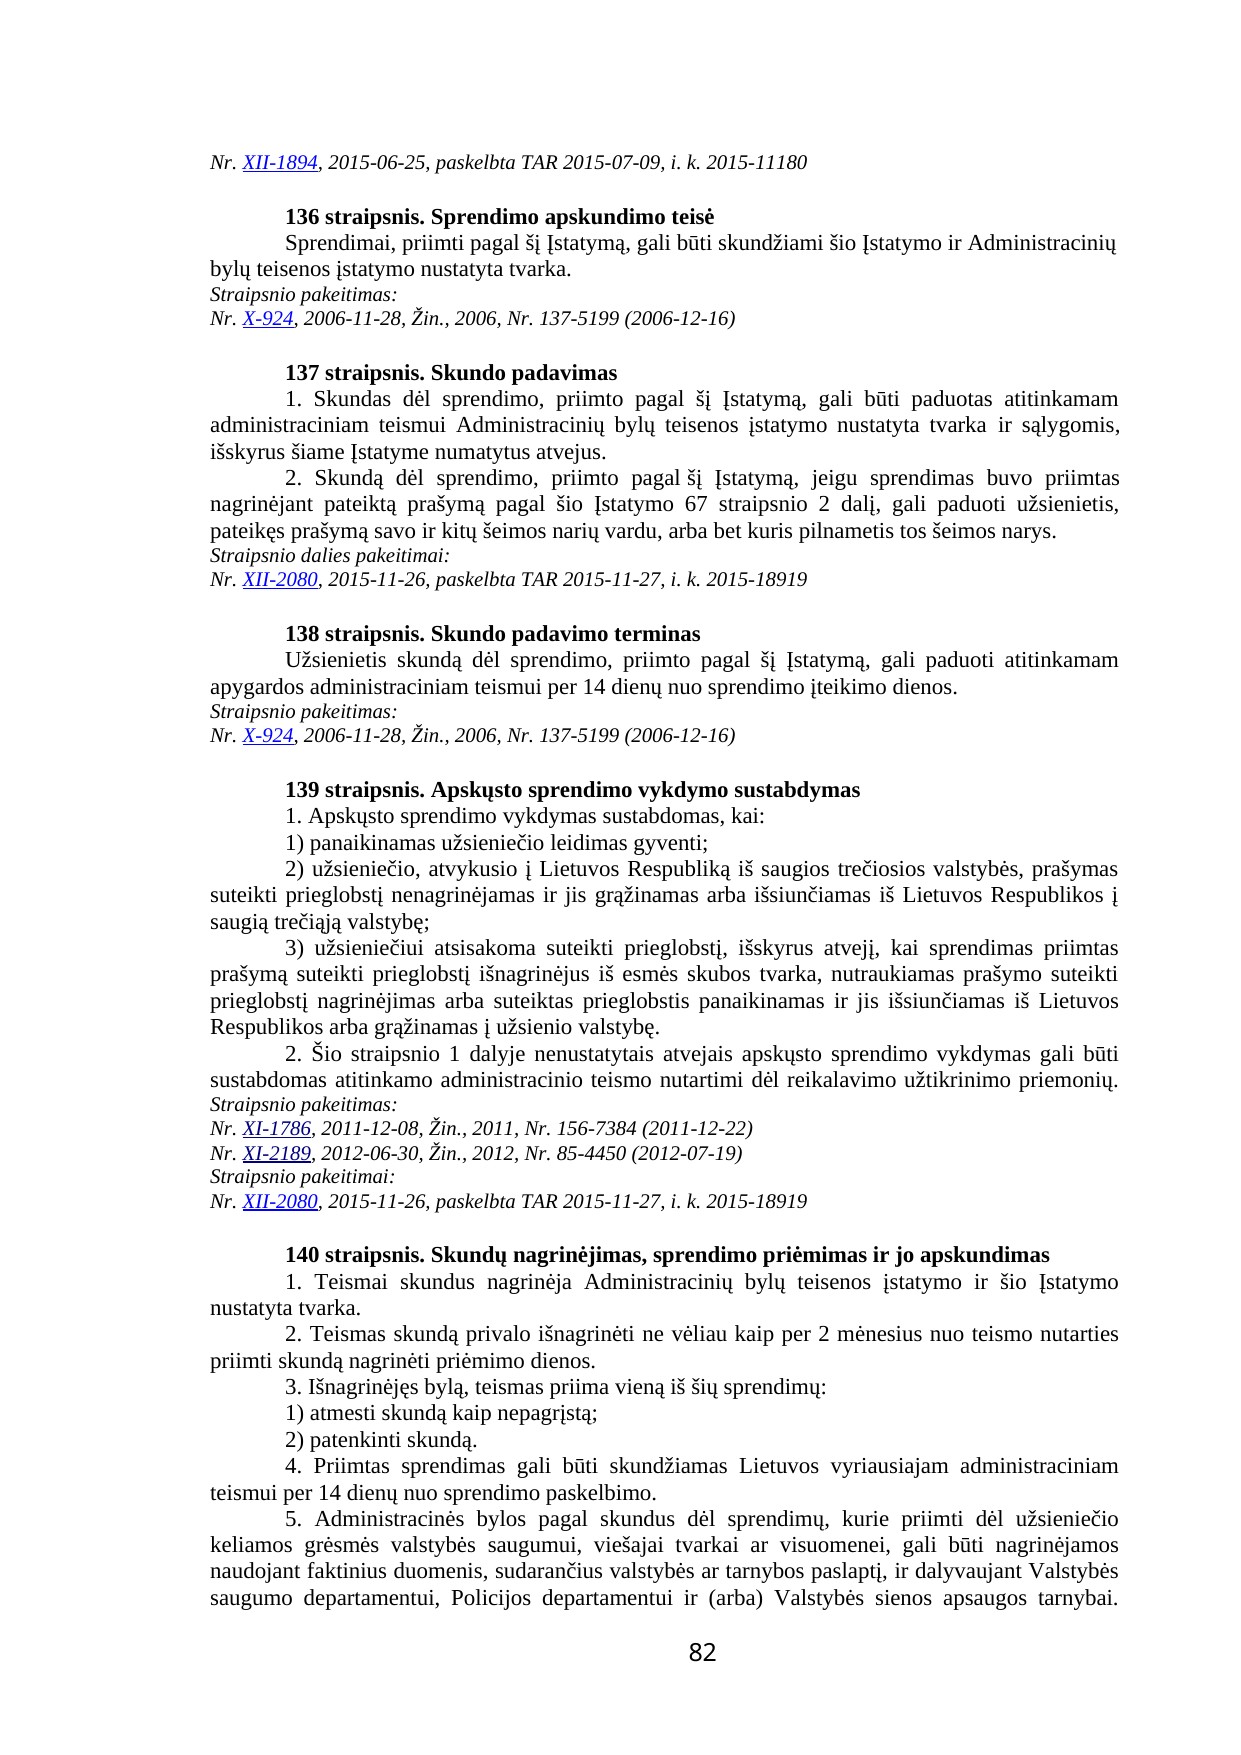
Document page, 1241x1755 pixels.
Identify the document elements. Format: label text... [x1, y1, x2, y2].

text Straipsnio pakeitimas: [210, 282, 1120, 306]
text 2. Šio straipsnio 1 dalyje nenustatytais atvejais apskųsto sprendimo vykdymas gali būti sustabdomas atitinkamo administracinio teismo nutartimi dėl reikalavimo užtikrinimo priemonių. Straipsnio pakeitimas: [210, 1039, 1120, 1116]
text 3) užsieniečiui atsisakoma suteikti prieglobstį, išskyrus atvejį, kai sprendimas priimtas prašymą suteikti prieglobstį išnagrinėjus iš esmės skubos tvarka, nutraukiamas prašymo suteikti prieglobstį nagrinėjimas arba suteiktas prieglobstis panaikinamas ir jis išsiunčiamas iš Lietuvos Respublikos arba grąžinamas į užsienio valstybę. [210, 934, 1120, 1039]
text 1) atmesti skundą kaip nepagrįstą; [210, 1399, 1120, 1426]
text Straipsnio dalies pakeitimai: [210, 543, 1120, 567]
text Užsienietis skundą dėl sprendimo, priimto pagal šį Įstatymą, gali paduoti atitinkamam apygardos administraciniam teismui per 14 dienų nuo sprendimo įteikimo dienos. [210, 646, 1120, 699]
text Nr. XII-1894, 2015-06-25, paskelbta TAR 2015-07-09, i. k. 2015-11180 [210, 150, 1120, 174]
text Nr. XI-1786, 2011-12-08, Žin., 2011, Nr. 156-7384 (2011-12-22) [210, 1116, 1120, 1140]
text Nr. XII-2080, 2015-11-26, paskelbta TAR 2015-11-27, i. k. 2015-18919 [210, 1188, 1120, 1213]
text Nr. X-924, 2006-11-28, Žin., 2006, Nr. 137-5199 (2006-12-16) [210, 723, 1120, 747]
text 136 straipsnis. Sprendimo apskundimo teisė [210, 203, 1120, 229]
text Straipsnio pakeitimas: [210, 699, 1120, 723]
text 1. Apskųsto sprendimo vykdymas sustabdomas, kai: [210, 802, 1120, 829]
text Nr. XI-2189, 2012-06-30, Žin., 2012, Nr. 85-4450 (2012-07-19) [210, 1140, 1120, 1164]
text 1. Skundas dėl sprendimo, priimto pagal šį Įstatymą, gali būti paduotas atitinkamam administraciniam teismui Administracinių bylų teisenos įstatymo nustatyta tvarka ir sąlygomis, išskyrus šiame Įstatyme numatytus atvejus. [210, 385, 1120, 464]
text 140 straipsnis. Skundų nagrinėjimas, sprendimo priėmimas ir jo apskundimas [210, 1241, 1120, 1268]
text 2. Teismas skundą privalo išnagrinėti ne vėliau kaip per 2 mėnesius nuo teismo nutarties priimti skundą nagrinėti priėmimo dienos. [210, 1320, 1120, 1373]
text 138 straipsnis. Skundo padavimo terminas [210, 620, 1120, 646]
text Nr. XII-2080, 2015-11-26, paskelbta TAR 2015-11-27, i. k. 2015-18919 [210, 567, 1120, 591]
text Nr. X-924, 2006-11-28, Žin., 2006, Nr. 137-5199 (2006-12-16) [210, 306, 1120, 330]
text 2) užsieniečio, atvykusio į Lietuvos Respubliką iš saugios trečiosios valstybės, prašymas suteikti prieglobstį nenagrinėjamas ir jis grąžinamas arba išsiunčiamas iš Lietuvos Respublikos į saugią trečiąją valstybę; [210, 855, 1120, 934]
text 3. Išnagrinėjęs bylą, teismas priima vieną iš šių sprendimų: [210, 1373, 1120, 1399]
text 137 straipsnis. Skundo padavimas [210, 359, 1120, 385]
text Straipsnio pakeitimai: [210, 1164, 1120, 1188]
text 4. Priimtas sprendimas gali būti skundžiamas Lietuvos vyriausiajam administraciniam teismui per 14 dienų nuo sprendimo paskelbimo. [210, 1452, 1120, 1505]
text 1. Teismai skundus nagrinėja Administracinių bylų teisenos įstatymo ir šio Įstatymo nustatyta tvarka. [210, 1268, 1120, 1320]
text 139 straipsnis. Apskųsto sprendimo vykdymo sustabdymas [210, 776, 1120, 802]
text 2. Skundą dėl sprendimo, priimto pagal šį Įstatymą, jeigu sprendimas buvo priimtas nagrinėjant pateiktą prašymą pagal šio Įstatymo 67 straipsnio 2 dalį, gali paduoti užsienietis, pateikęs prašymą savo ir kitų šeimos narių vardu, arba bet kuris pilnametis tos šeimos narys. [210, 464, 1120, 543]
text 2) patenkinti skundą. [210, 1426, 1120, 1452]
text 5. Administracinės bylos pagal skundus dėl sprendimų, kurie priimti dėl užsieniečio keliamos grėsmės valstybės saugumui, viešajai tvarkai ar visuomenei, gali būti nagrinėjamos naudojant faktinius duomenis, sudarančius valstybės ar tarnybos paslaptį, ir dalyvaujant Valstybės saugumo departamentui, Policijos departamentui ir (arba) Valstybės sienos apsaugos tarnybai. [210, 1505, 1120, 1610]
text Sprendimai, priimti pagal šį Įstatymą, gali būti skundžiami šio Įstatymo ir Administracinių bylų teisenos įstatymo nustatyta tvarka. [210, 229, 1120, 282]
text 1) panaikinamas užsieniečio leidimas gyventi; [210, 829, 1120, 855]
